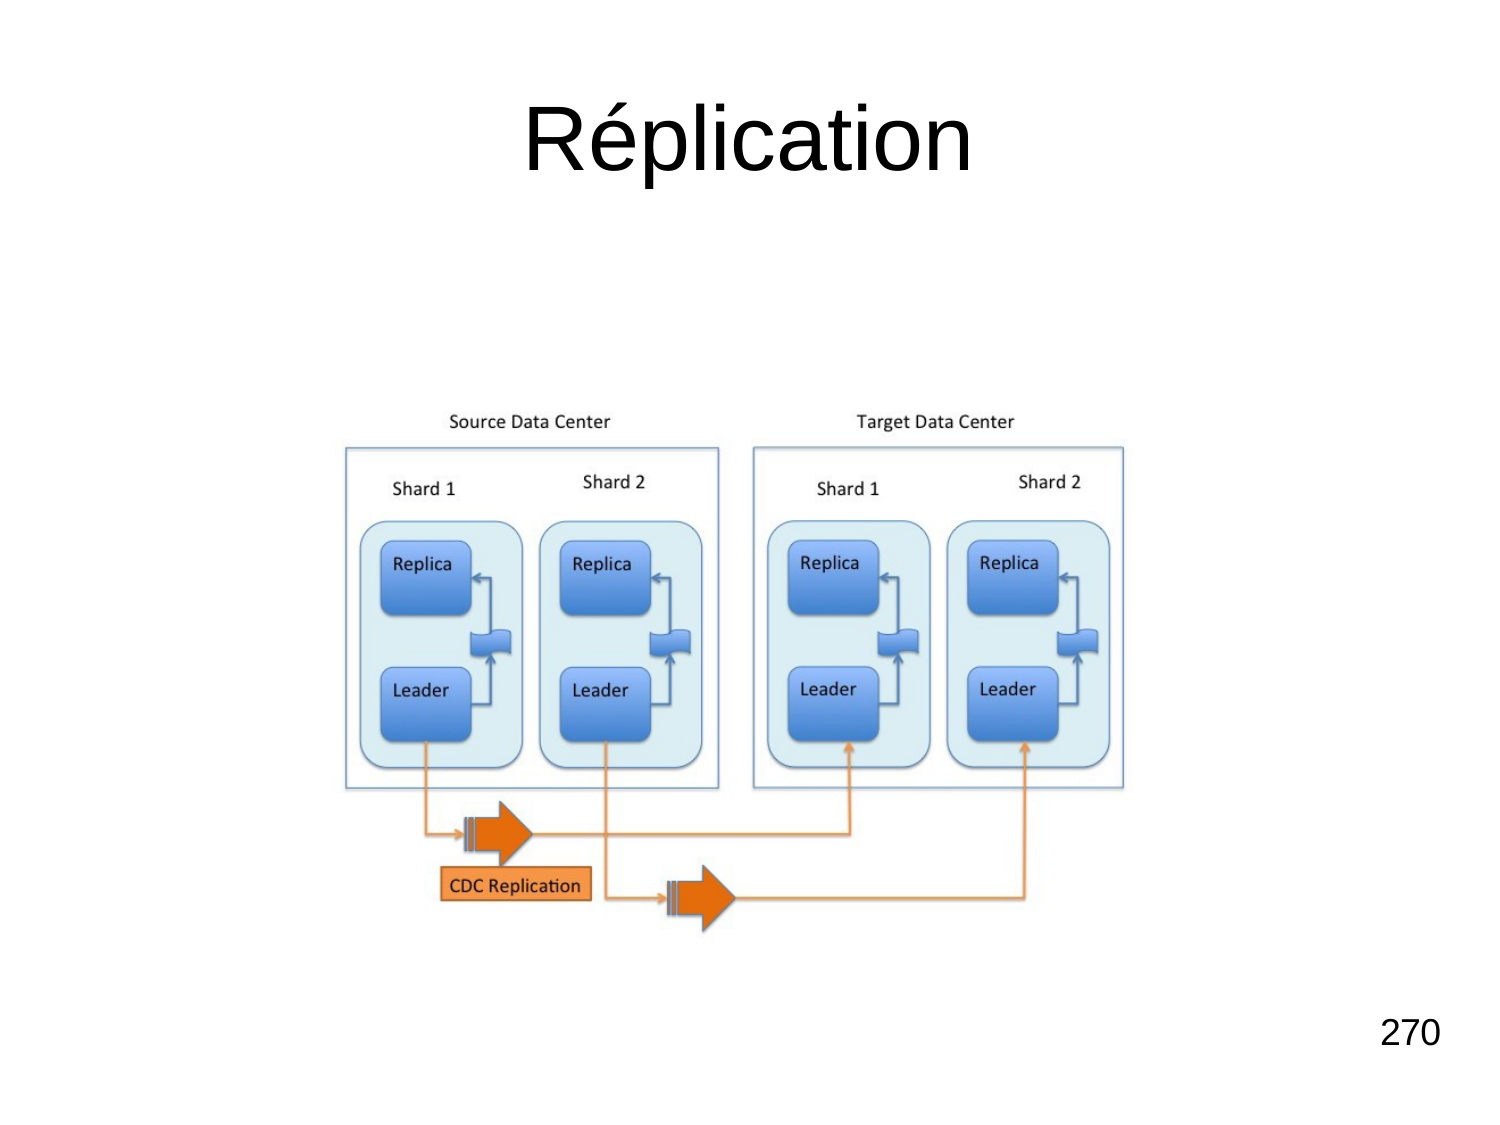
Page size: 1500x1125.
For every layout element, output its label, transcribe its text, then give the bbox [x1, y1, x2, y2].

title Réplication [87, 26, 1413, 267]
slide_number 270 [1373, 1009, 1451, 1125]
picture [333, 411, 1133, 948]
